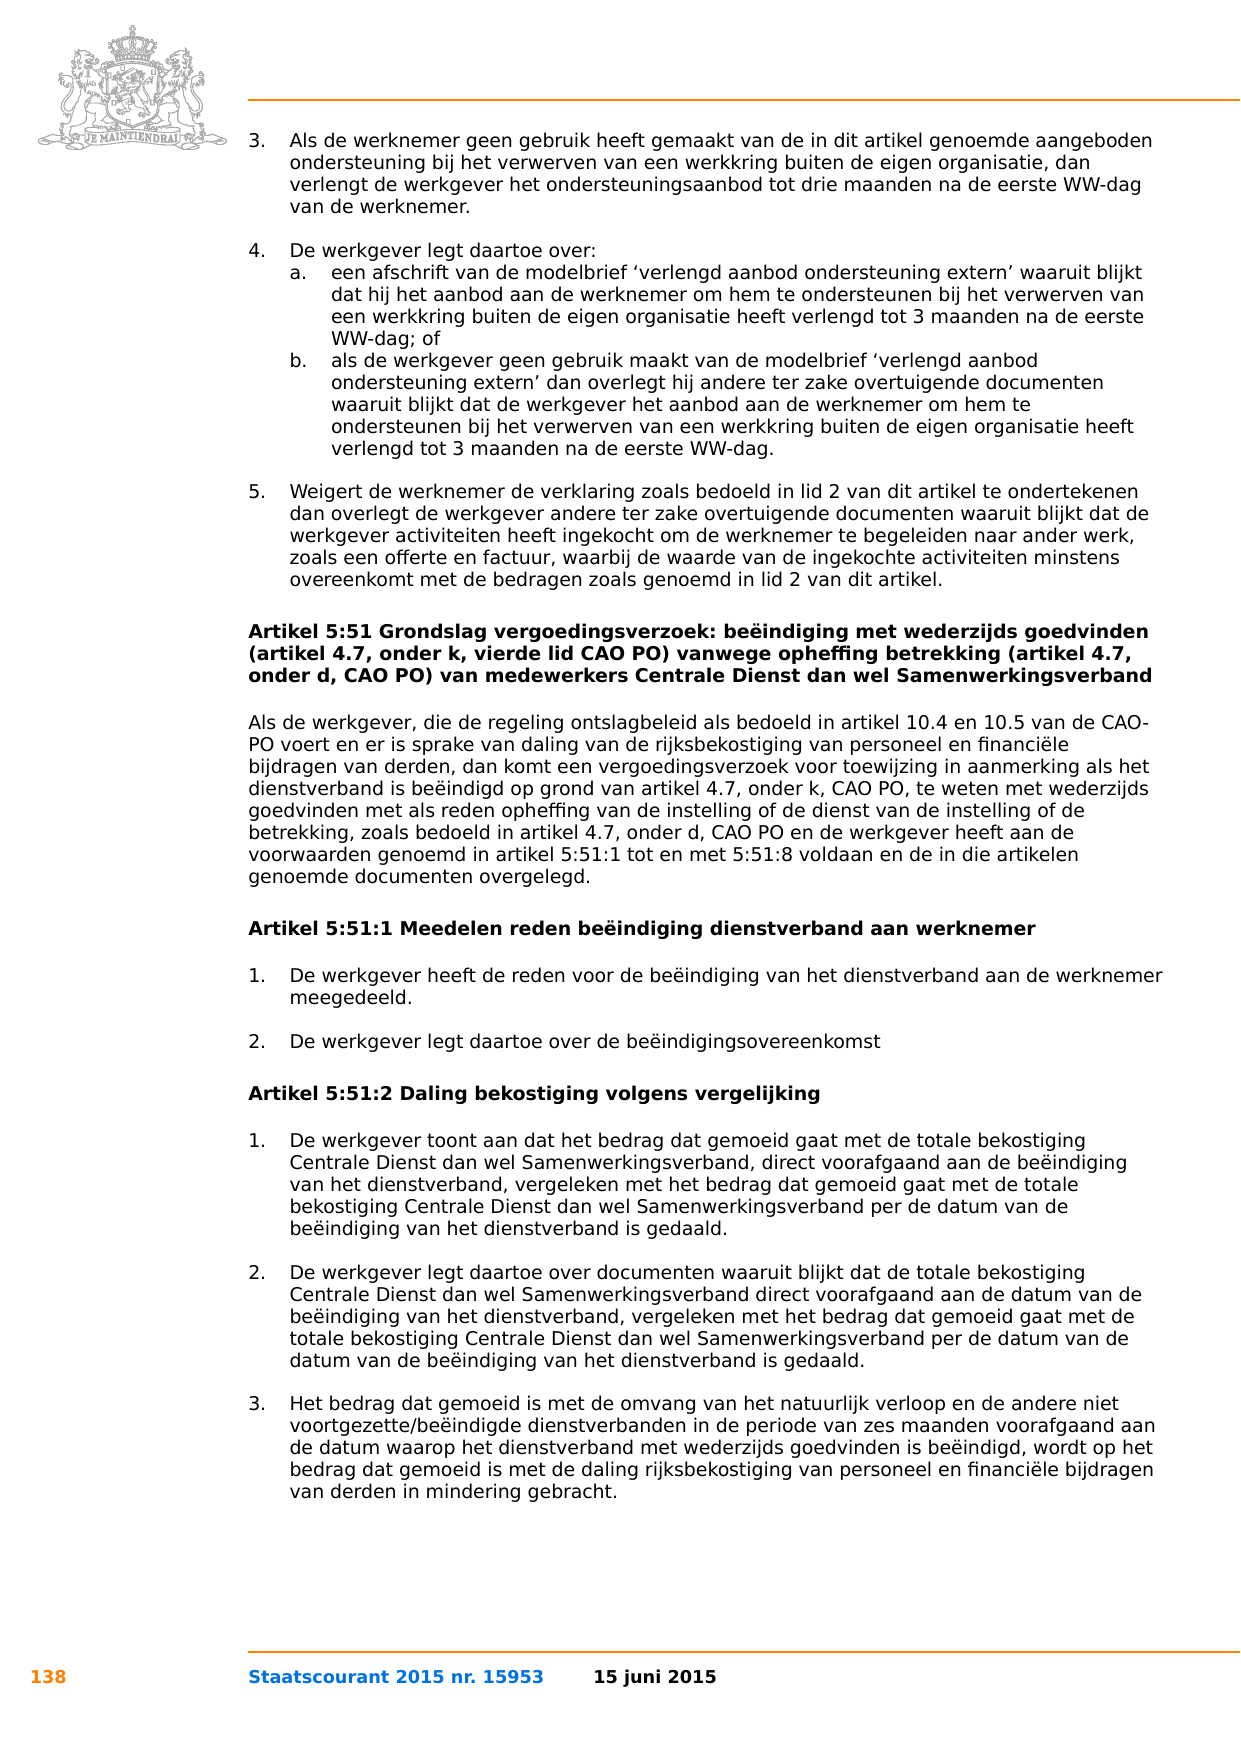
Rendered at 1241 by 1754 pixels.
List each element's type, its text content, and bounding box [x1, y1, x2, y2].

subtitle Artikel 5:51:1 Meedelen reden beëindiging dienstverband aan werknemer [248, 918, 1163, 940]
text 5. Weigert de werknemer de verklaring zoals bedoeld in lid 2 van dit artikel te ondertekenen dan overlegt de werkgever andere ter zake overtuigende documenten waaruit blijkt dat de werkgever activiteiten heeft ingekocht om de werknemer te begeleiden naar ander werk, zoals een offerte en factuur, waarbij de waarde van de ingekochte activiteiten minstens overeenkomt met de bedragen zoals genoemd in lid 2 van dit artikel. [248, 481, 1163, 591]
text 4. De werkgever legt daartoe over: [248, 240, 1163, 262]
text Als de werkgever, die de regeling ontslagbeleid als bedoeld in artikel 10.4 en 10.5 van de CAO-PO voert en er is sprake van daling van de rijksbekostiging van personeel en financiële bijdragen van derden, dan komt een vergoedingsverzoek voor toewijzing in aanmerking als het dienstverband is beëindigd op grond van artikel 4.7, onder k, CAO PO, te weten met wederzijds goedvinden met als reden opheffing van de instelling of de dienst van de instelling of de betrekking, zoals bedoeld in artikel 4.7, onder d, CAO PO en de werkgever heeft aan de voorwaarden genoemd in artikel 5:51:1 tot en met 5:51:8 voldaan en de in die artikelen genoemde documenten overgelegd. [248, 712, 1163, 888]
text b. als de werkgever geen gebruik maakt van de modelbrief ‘verlengd aanbod ondersteuning extern’ dan overlegt hij andere ter zake overtuigende documenten waaruit blijkt dat de werkgever het aanbod aan de werknemer om hem te ondersteunen bij het verwerven van een werkkring buiten de eigen organisatie heeft verlengd tot 3 maanden na de eerste WW-dag. [289, 349, 1163, 459]
picture [38, 25, 227, 150]
text 2. De werkgever legt daartoe over documenten waaruit blijkt dat de totale bekostiging Centrale Dienst dan wel Samenwerkingsverband direct voorafgaand aan de datum van de beëindiging van het dienstverband, vergeleken met het bedrag dat gemoeid gaat met de totale bekostiging Centrale Dienst dan wel Samenwerkingsverband per de datum van de datum van de beëindiging van het dienstverband is gedaald. [248, 1262, 1163, 1371]
text 1. De werkgever heeft de reden voor de beëindiging van het dienstverband aan de werknemer meegedeeld. [248, 965, 1163, 1009]
text a. een afschrift van de modelbrief ‘verlengd aanbod ondersteuning extern’ waaruit blijkt dat hij het aanbod aan de werknemer om hem te ondersteunen bij het verwerven van een werkkring buiten de eigen organisatie heeft verlengd tot 3 maanden na de eerste WW-dag; of [289, 262, 1163, 349]
subtitle Artikel 5:51:2 Daling bekostiging volgens vergelijking [248, 1083, 1163, 1105]
text 2. De werkgever legt daartoe over de beëindigingsovereenkomst [248, 1031, 1163, 1053]
text 3. Het bedrag dat gemoeid is met de omvang van het natuurlijk verloop en de andere niet voortgezette/beëindigde dienstverbanden in de periode van zes maanden voorafgaand aan de datum waarop het dienstverband met wederzijds goedvinden is beëindigd, wordt op het bedrag dat gemoeid is met de daling rijksbekostiging van personeel en financiële bijdragen van derden in mindering gebracht. [248, 1393, 1163, 1503]
text 1. De werkgever toont aan dat het bedrag dat gemoeid gaat met de totale bekostiging Centrale Dienst dan wel Samenwerkingsverband, direct voorafgaand aan de beëindiging van het dienstverband, vergeleken met het bedrag dat gemoeid gaat met de totale bekostiging Centrale Dienst dan wel Samenwerkingsverband per de datum van de beëindiging van het dienstverband is gedaald. [248, 1130, 1163, 1240]
subtitle Artikel 5:51 Grondslag vergoedingsverzoek: beëindiging met wederzijds goedvinden (artikel 4.7, onder k, vierde lid CAO PO) vanwege opheffing betrekking (artikel 4.7, onder d, CAO PO) van medewerkers Centrale Dienst dan wel Samenwerkingsverband [248, 621, 1163, 687]
text 3. Als de werknemer geen gebruik heeft gemaakt van de in dit artikel genoemde aangeboden ondersteuning bij het verwerven van een werkkring buiten de eigen organisatie, dan verlengt de werkgever het ondersteuningsaanbod tot drie maanden na de eerste WW-dag van de werknemer. [248, 130, 1163, 218]
